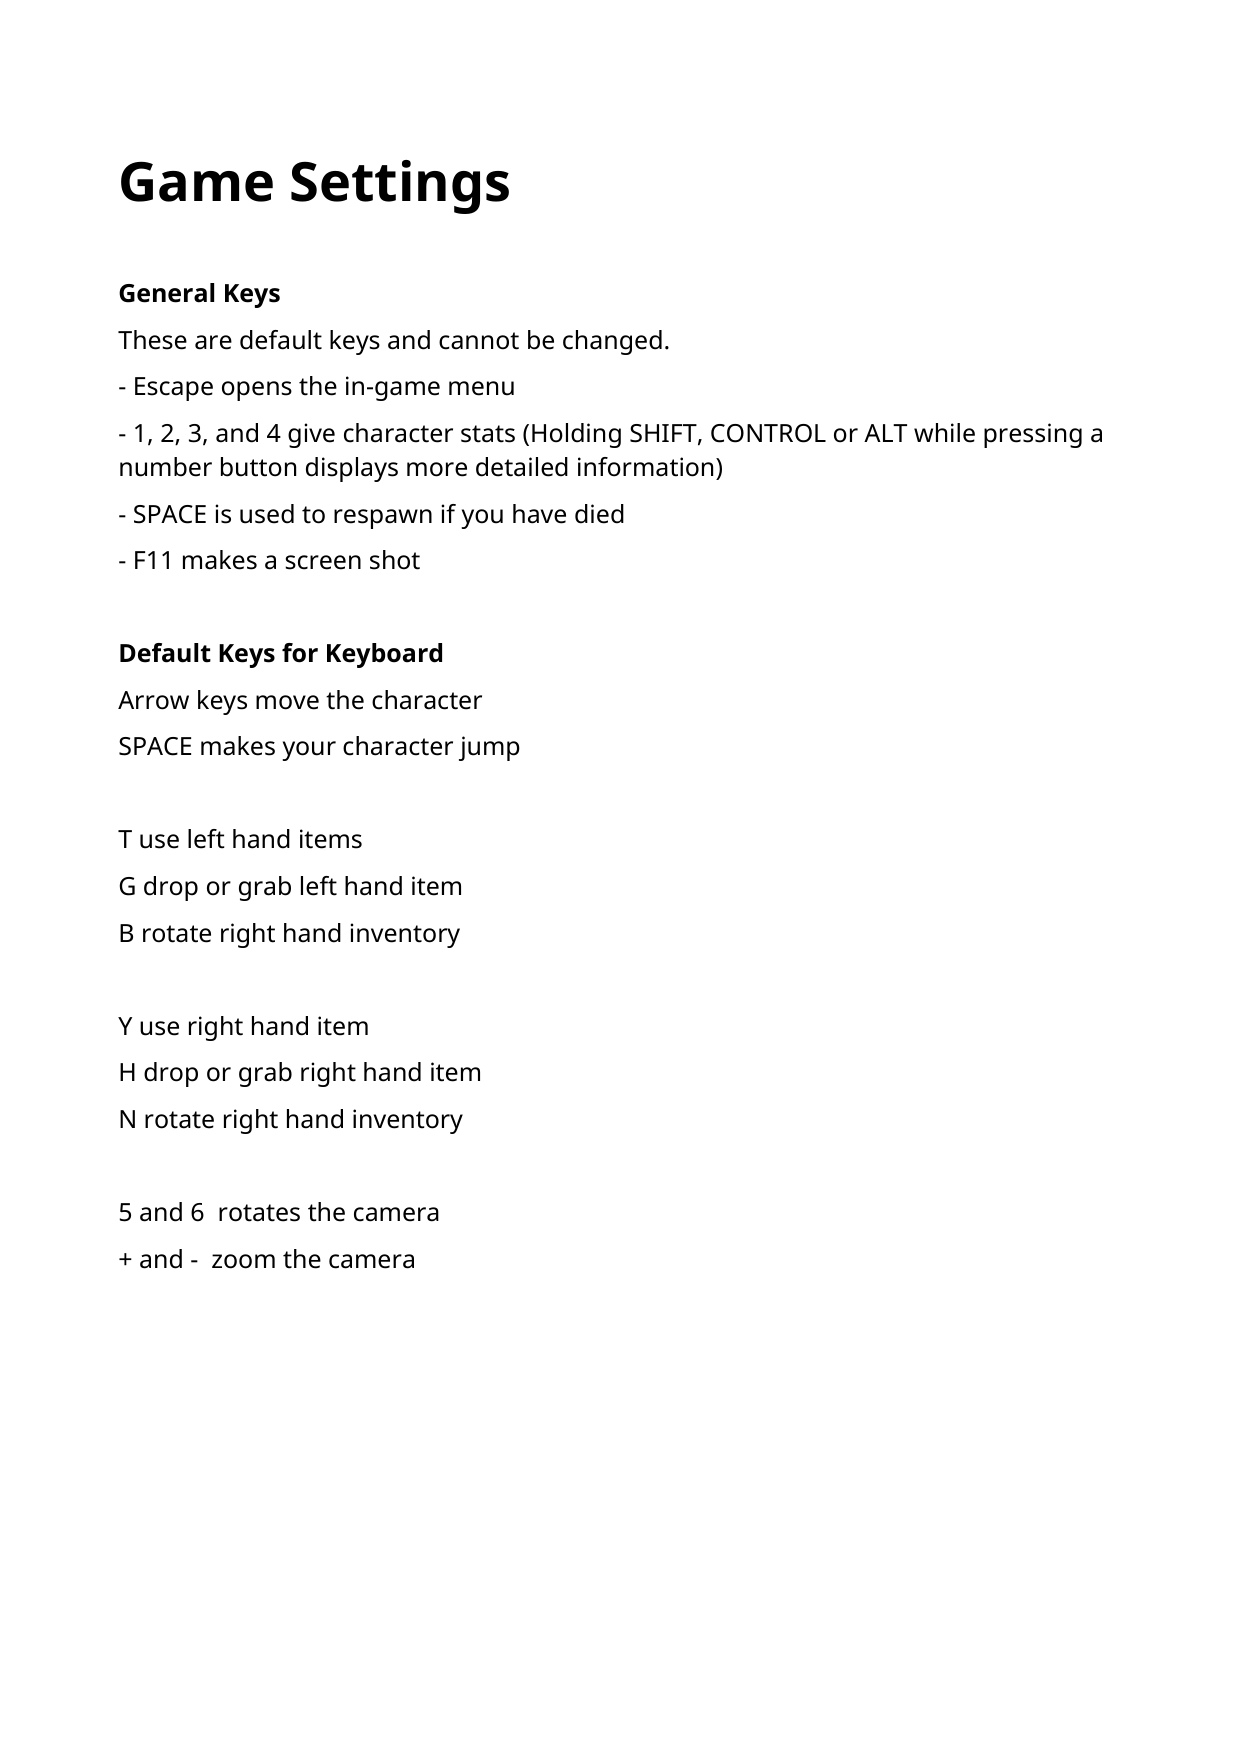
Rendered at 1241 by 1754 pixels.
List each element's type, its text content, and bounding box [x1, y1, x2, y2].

text - F11 makes a screen shot [118, 543, 1122, 577]
text Y use right hand item [118, 1008, 1122, 1042]
text - SPACE is used to respawn if you have died [118, 496, 1122, 530]
text Default Keys for Keyboard [118, 636, 1122, 670]
text H drop or grab right hand item [118, 1055, 1122, 1089]
text G drop or grab left hand item [118, 869, 1122, 903]
text T use left hand items [118, 822, 1122, 856]
text SPACE makes your character jump [118, 729, 1122, 763]
text B rotate right hand inventory [118, 915, 1122, 949]
text N rotate right hand inventory [118, 1102, 1122, 1136]
text + and - zoom the camera [118, 1241, 1122, 1275]
text These are default keys and cannot be changed. [118, 322, 1122, 357]
subtitle Game Settings [118, 143, 1122, 217]
text - 1, 2, 3, and 4 give character stats (Holding SHIFT, CONTROL or ALT while pressing a number button displays more detailed information) [118, 416, 1122, 484]
text Arrow keys move the character [118, 682, 1122, 717]
text 5 and 6 rotates the camera [118, 1195, 1122, 1229]
text - Escape opens the in-game menu [118, 369, 1122, 403]
text General Keys [118, 276, 1122, 310]
